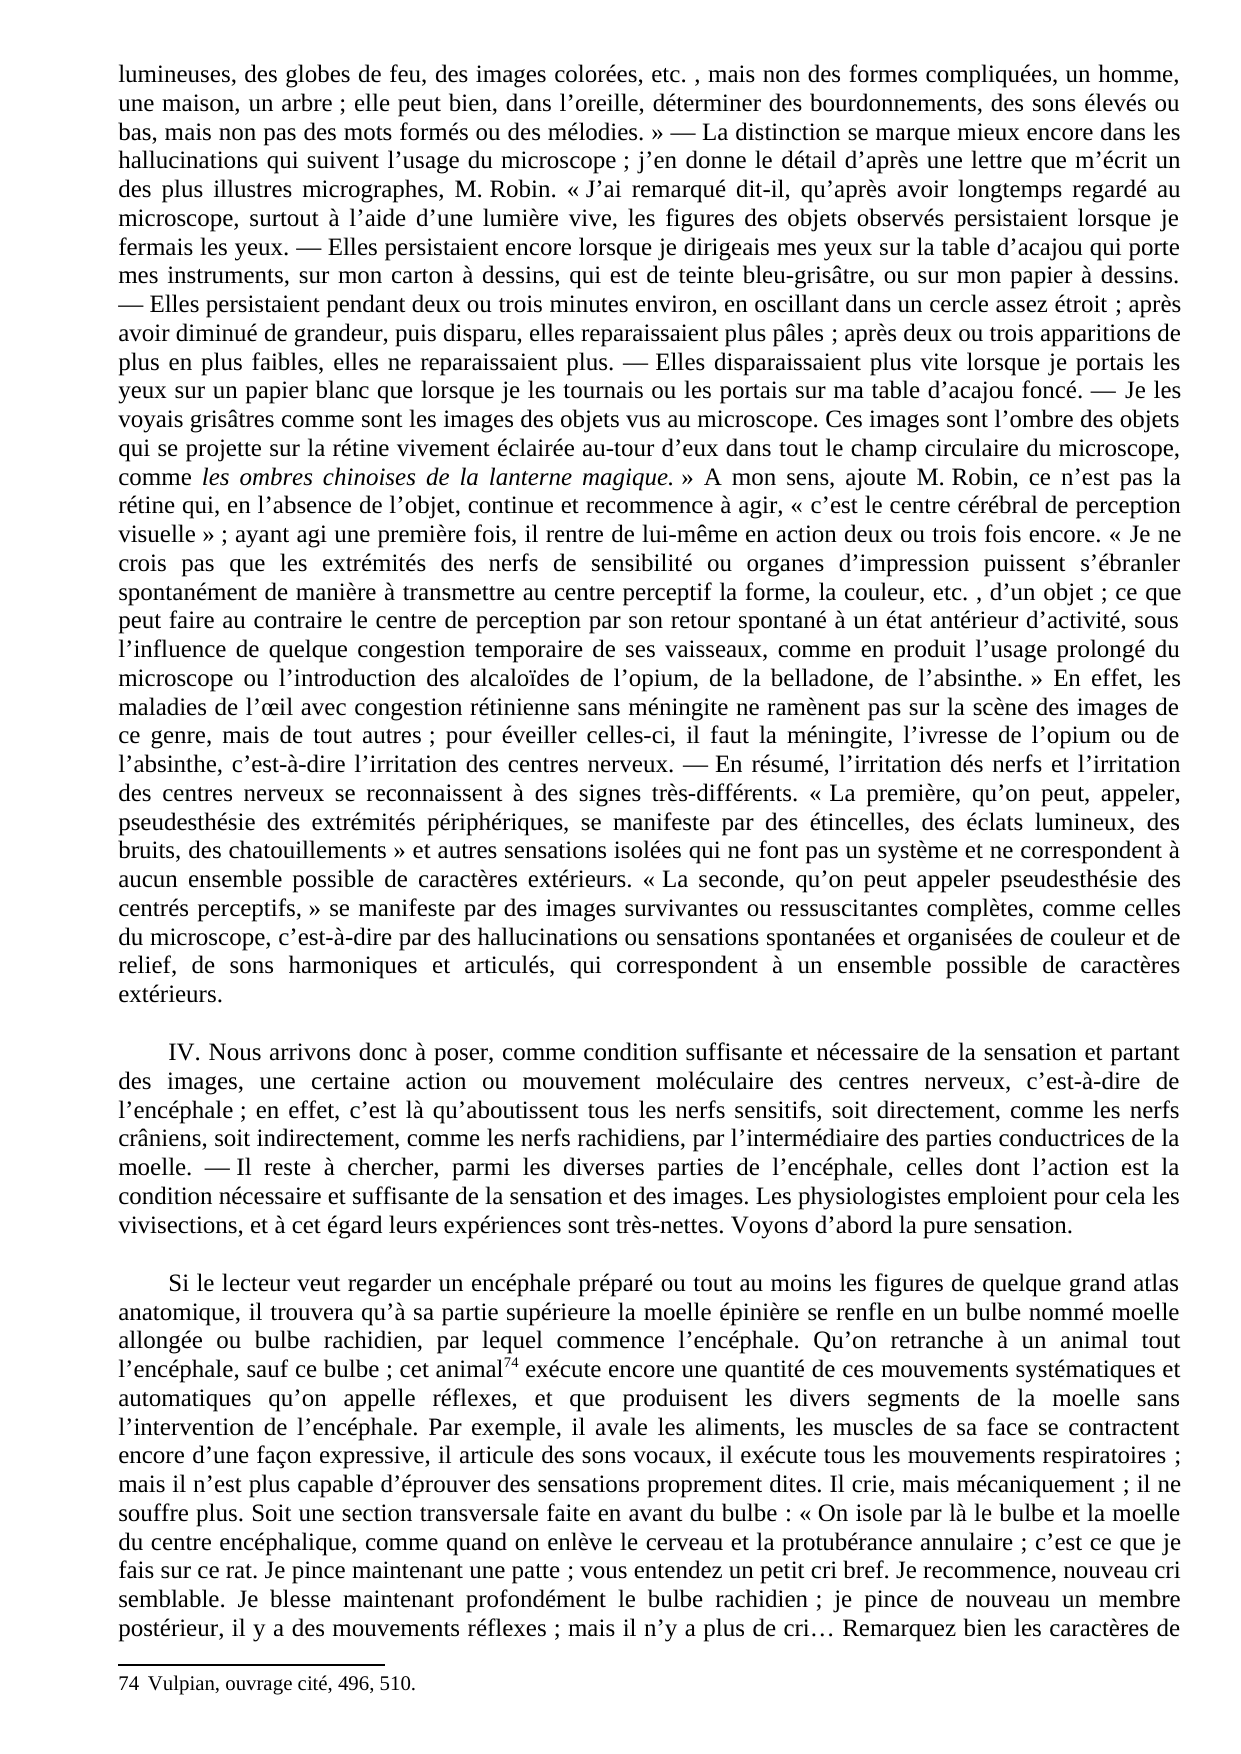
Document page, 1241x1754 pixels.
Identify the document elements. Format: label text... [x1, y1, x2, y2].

text Si le lecteur veut regarder un encéphale préparé ou tout au moins les figures de quelque grand atlas anatomique, il trouvera qu’à sa partie supérieure la moelle épinière se renfle en un bulbe nommé moelle allongée ou bulbe rachidien, par lequel commence l’encéphale. Qu’on retranche à un animal tout l’encéphale, sauf ce bulbe ; cet animal exécute encore une quantité de ces mouvements systématiques et automatiques qu’on appelle réflexes, et que produisent les divers segments de la moelle sans l’intervention de l’encéphale. Par exemple, il avale les aliments, les muscles de sa face se contractent encore d’une façon expressive, il articule des sons vocaux, il exécute tous les mouvements respiratoires ; mais il n’est plus capable d’éprouver des sensations proprement dites. Il crie, mais mécaniquement ; il ne souffre plus. Soit une section transversale faite en avant du bulbe : « On isole par là le bulbe et la moelle du centre encéphalique, comme quand on enlève le cerveau et la protubérance annulaire ; c’est ce que je fais sur ce rat. Je pince maintenant une patte ; vous entendez un petit cri bref. Je recommence, nouveau cri semblable. Je blesse maintenant profondément le bulbe rachidien ; je pince de nouveau un membre postérieur, il y a des mouvements réflexes ; mais il n’y a plus de cri… Remarquez bien les caractères de [118, 1268, 1181, 1642]
list lumineuses, des globes de feu, des images colorées, etc. , mais non des formes compliquées, un homme, une maison, un arbre ; elle peut bien, dans l’oreille, déterminer des bourdonnements, des sons élevés ou bas, mais non pas des mots formés ou des mélodies. » — La distinction se marque mieux encore dans les hallucinations qui suivent l’usage du microscope ; j’en donne le détail d’après une lettre que m’écrit un des plus illustres micrographes, M. Robin. « J’ai remarqué dit-il, qu’après avoir longtemps regardé au microscope, surtout à l’aide d’une lumière vive, les figures des objets observés persistaient lorsque je fermais les yeux. — Elles persistaient encore lorsque je dirigeais mes yeux sur la table d’acajou qui porte mes instruments, sur mon carton à dessins, qui est de teinte bleu-grisâtre, ou sur mon papier à dessins. — Elles persistaient pendant deux ou trois minutes environ, en oscillant dans un cercle assez étroit ; après avoir diminué de grandeur, puis disparu, elles reparaissaient plus pâles ; après deux ou trois apparitions de plus en plus faibles, elles ne reparaissaient plus. — Elles disparaissaient plus vite lorsque je portais les yeux sur un papier blanc que lorsque je les tournais ou les portais sur ma table d’acajou foncé. — Je les voyais grisâtres comme sont les images des objets vus au microscope. Ces images sont l’ombre des objets qui se projette sur la rétine vivement éclairée au-tour d’eux dans tout le champ circulaire du microscope, comme les ombres chinoises de la lanterne magique. » A mon sens, ajoute M. Robin, ce n’est pas la rétine qui, en l’absence de l’objet, continue et recommence à agir, « c’est le centre cérébral de perception visuelle » ; ayant agi une première fois, il rentre de lui-même en action deux ou trois fois encore. « Je ne crois pas que les extrémités des nerfs de sensibilité ou organes d’impression puissent s’ébranler spontanément de manière à transmettre au centre perceptif la forme, la couleur, etc. , d’un objet ; ce que peut faire au contraire le centre de perception par son retour spontané à un état antérieur d’activité, sous l’influence de quelque congestion temporaire de ses vaisseaux, comme en produit l’usage prolongé du microscope ou l’introduction des alcaloïdes de l’opium, de la belladone, de l’absinthe. » En effet, les maladies de l’œil avec congestion rétinienne sans méningite ne ramènent pas sur la scène des images de ce genre, mais de tout autres ; pour éveiller celles-ci, il faut la méningite, l’ivresse de l’opium ou de l’absinthe, c’est-à-dire l’irritation des centres nerveux. — En résumé, l’irritation dés nerfs et l’irritation des centres nerveux se reconnaissent à des signes très-différents. « La première, qu’on peut, appeler, pseudesthésie des extrémités périphériques, se manifeste par des étincelles, des éclats lumineux, des bruits, des chatouillements » et autres sensations isolées qui ne font pas un système et ne correspondent à aucun ensemble possible de caractères extérieurs. « La seconde, qu’on peut appeler pseudesthésie des centrés perceptifs, » se manifeste par des images survivantes ou ressuscitantes complètes, comme celles du microscope, c’est-à-dire par des hallucinations ou sensations spontanées et organisées de couleur et de relief, de sons harmoniques et articulés, qui correspondent à un ensemble possible de caractères extérieurs. [118, 59, 1181, 1008]
text IV. Nous arrivons donc à poser, comme condition suffisante et nécessaire de la sensation et partant des images, une certaine action ou mouvement moléculaire des centres nerveux, c’est-à-dire de l’encéphale ; en effet, c’est là qu’aboutissent tous les nerfs sensitifs, soit directement, comme les nerfs crâniens, soit indirectement, comme les nerfs rachidiens, par l’intermédiaire des parties conductrices de la moelle. — Il reste à chercher, parmi les diverses parties de l’encéphale, celles dont l’action est la condition nécessaire et suffisante de la sensation et des images. Les physiologistes emploient pour cela les vivisections, et à cet égard leurs expériences sont très-nettes. Voyons d’abord la pure sensation. [118, 1037, 1181, 1238]
text Vulpian, ouvrage cité, 496, 510. [118, 1671, 1181, 1695]
